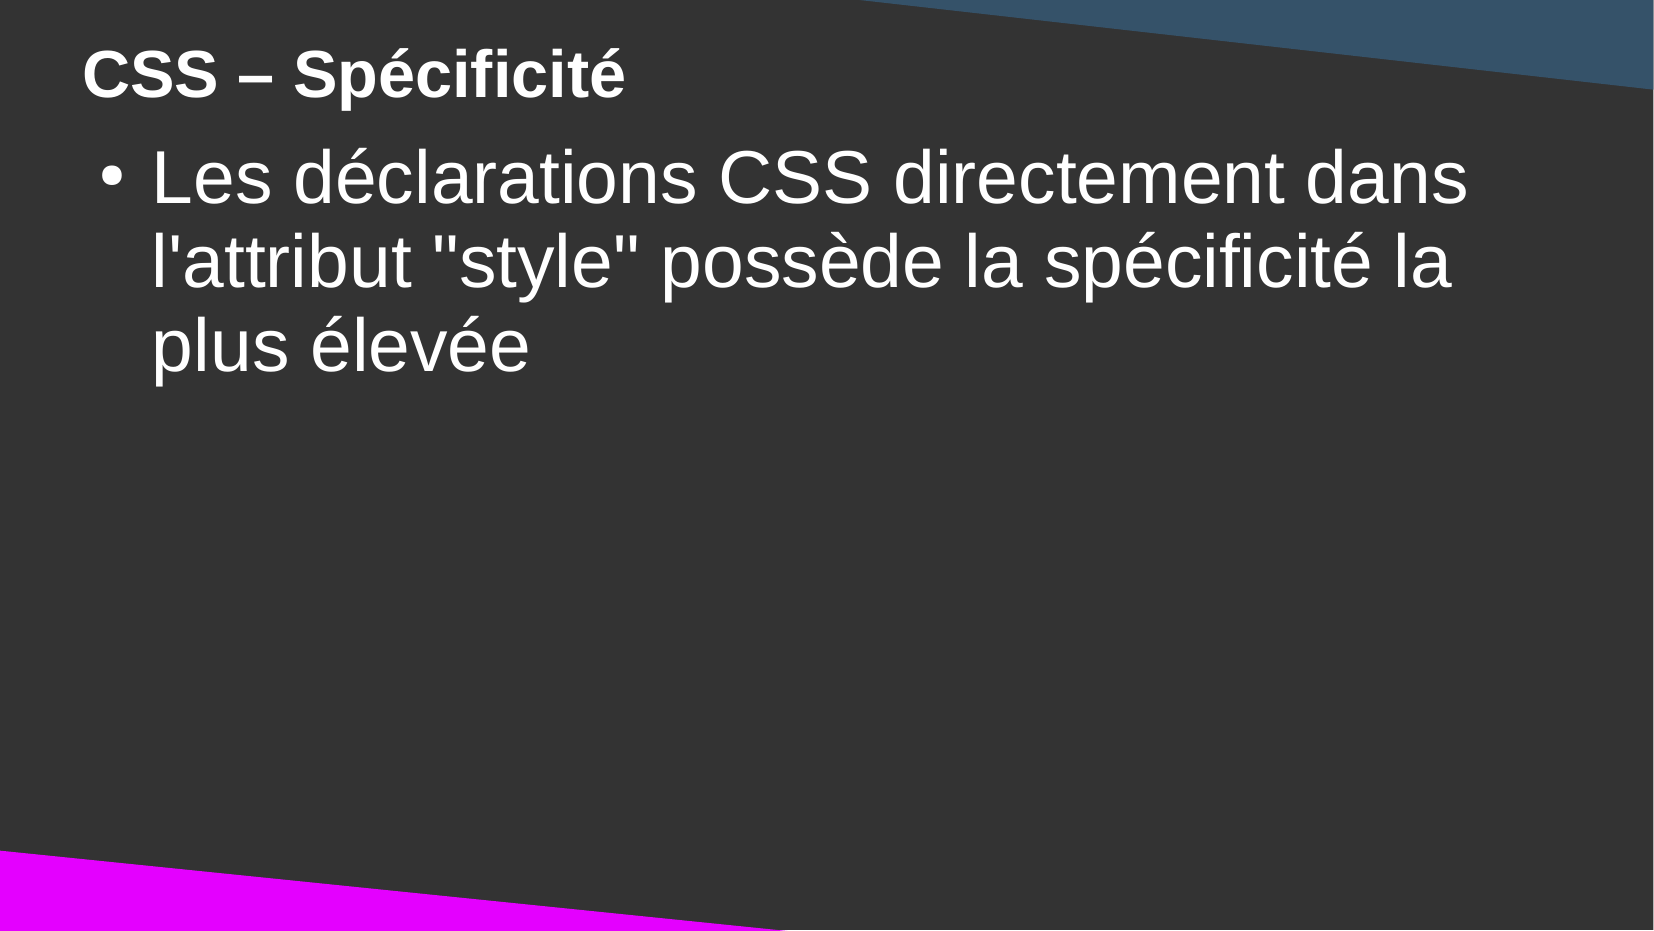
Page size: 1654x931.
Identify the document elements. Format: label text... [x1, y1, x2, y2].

text_box [0, 850, 788, 931]
text_box [859, 0, 1654, 90]
list Les déclarations CSS directement dans l'attribut "style" possède la spécificité la plus élevée [80, 135, 1605, 697]
title CSS – Spécificité [82, 37, 1571, 114]
